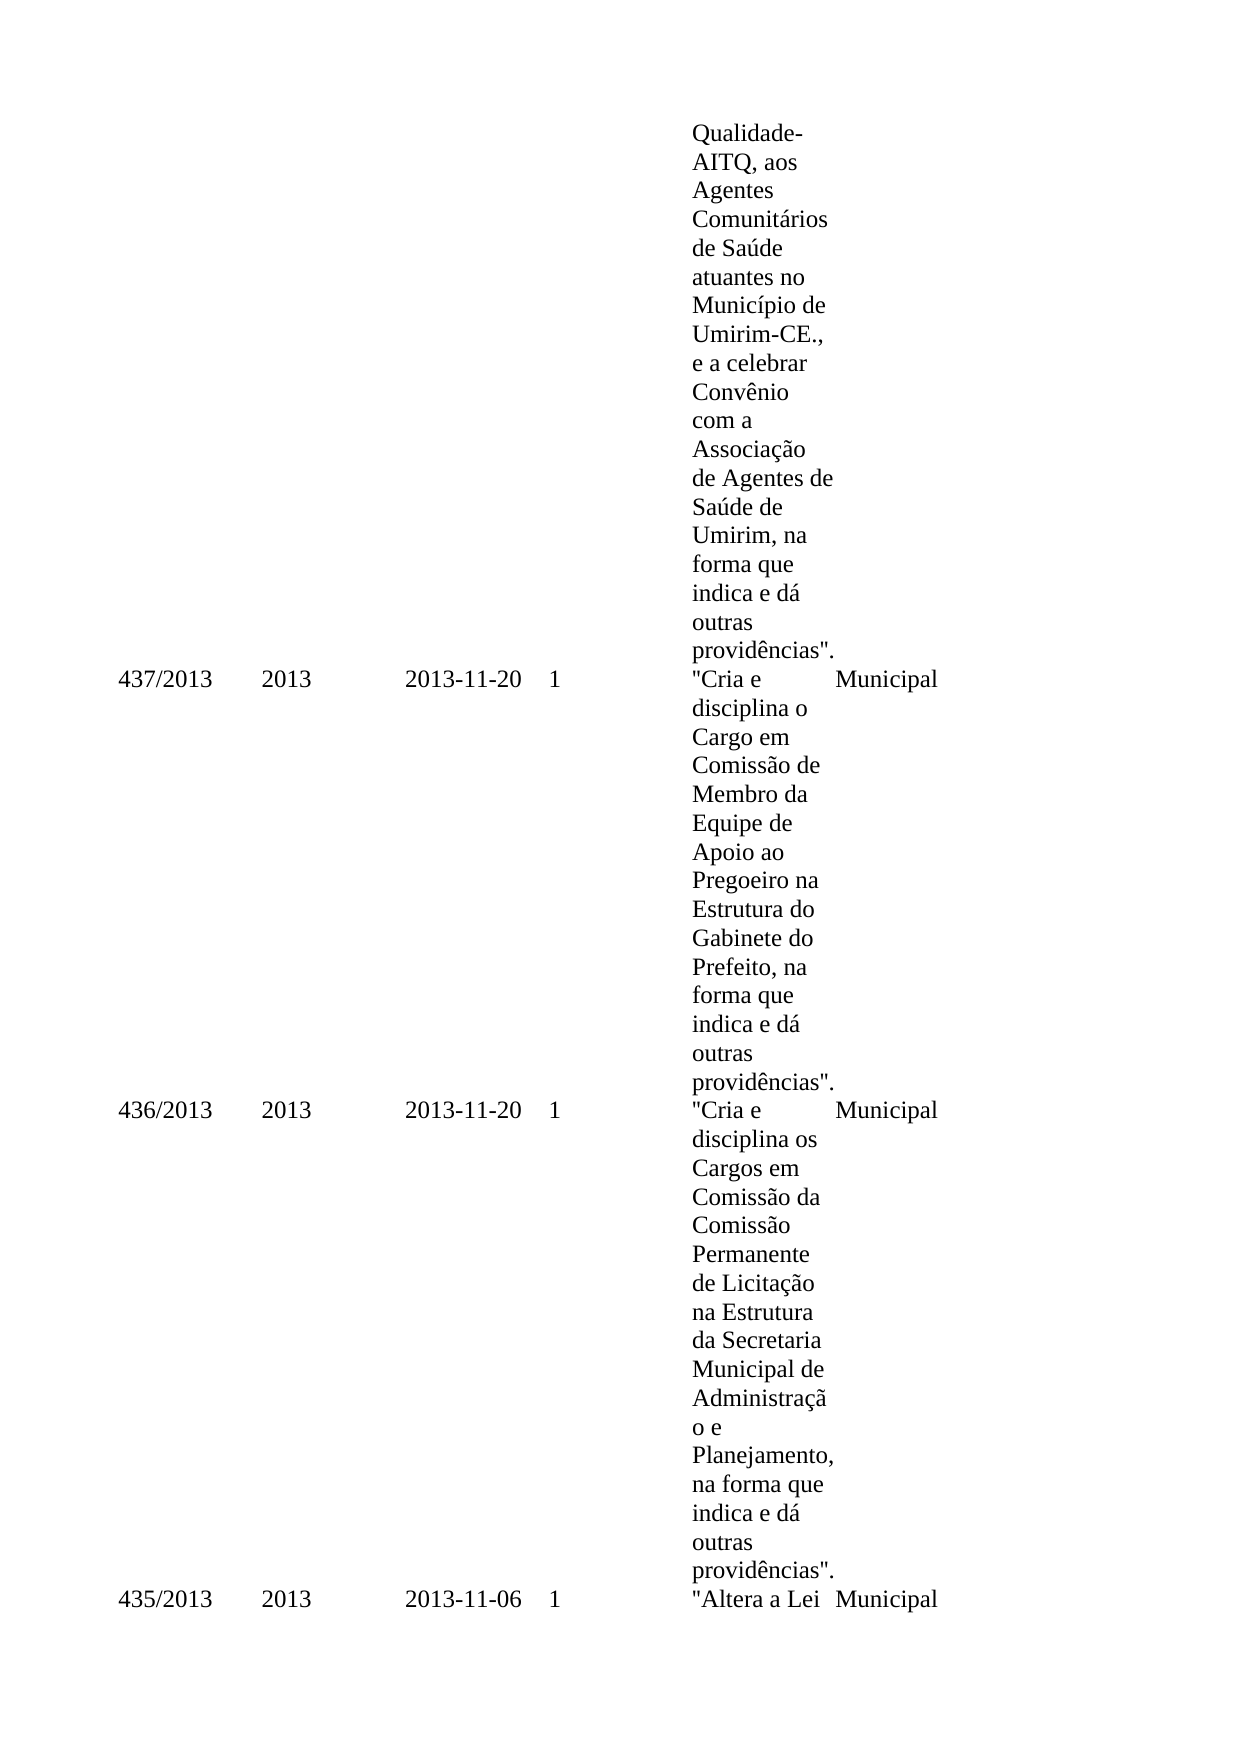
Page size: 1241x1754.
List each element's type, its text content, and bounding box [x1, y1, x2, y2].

table_cell [979, 1096, 1122, 1584]
table_cell 2013-11-20 [405, 664, 548, 1096]
table_cell 2013 [261, 664, 405, 1096]
table_cell [979, 664, 1122, 1096]
table_cell [835, 118, 979, 664]
table_cell ''Altera a Lei [692, 1584, 835, 1613]
table_cell 1 [548, 1096, 692, 1584]
table_cell 437/2013 [118, 664, 261, 1096]
table_cell [261, 118, 405, 664]
table_cell [405, 118, 548, 664]
table_cell [118, 118, 261, 664]
table_cell Municipal [835, 1584, 979, 1613]
table_cell 2013 [261, 1096, 405, 1584]
table_cell Qualidade- AITQ, aos Agentes Comunitários de Saúde atuantes no Município de Umirim-CE., e a celebrar Convênio com a Associação de Agentes de Saúde de Umirim, na forma que indica e dá outras providências''. [692, 118, 835, 664]
table_cell 2013-11-20 [405, 1096, 548, 1584]
table_cell 2013-11-06 [405, 1584, 548, 1613]
table_cell [979, 1584, 1122, 1613]
table_cell ''Cria e disciplina os Cargos em Comissão da Comissão Permanente de Licitação na Estrutura da Secretaria Municipal de Administração e Planejamento, na forma que indica e dá outras providências''. [692, 1096, 835, 1584]
table_cell 1 [548, 1584, 692, 1613]
table_cell [548, 118, 692, 664]
table_cell 1 [548, 664, 692, 1096]
table_cell 435/2013 [118, 1584, 261, 1613]
table_cell 2013 [261, 1584, 405, 1613]
table_cell Municipal [835, 664, 979, 1096]
table_cell [979, 118, 1122, 664]
table_cell 436/2013 [118, 1096, 261, 1584]
table_cell Municipal [835, 1096, 979, 1584]
table_cell ''Cria e disciplina o Cargo em Comissão de Membro da Equipe de Apoio ao Pregoeiro na Estrutura do Gabinete do Prefeito, na forma que indica e dá outras providências''. [692, 664, 835, 1096]
